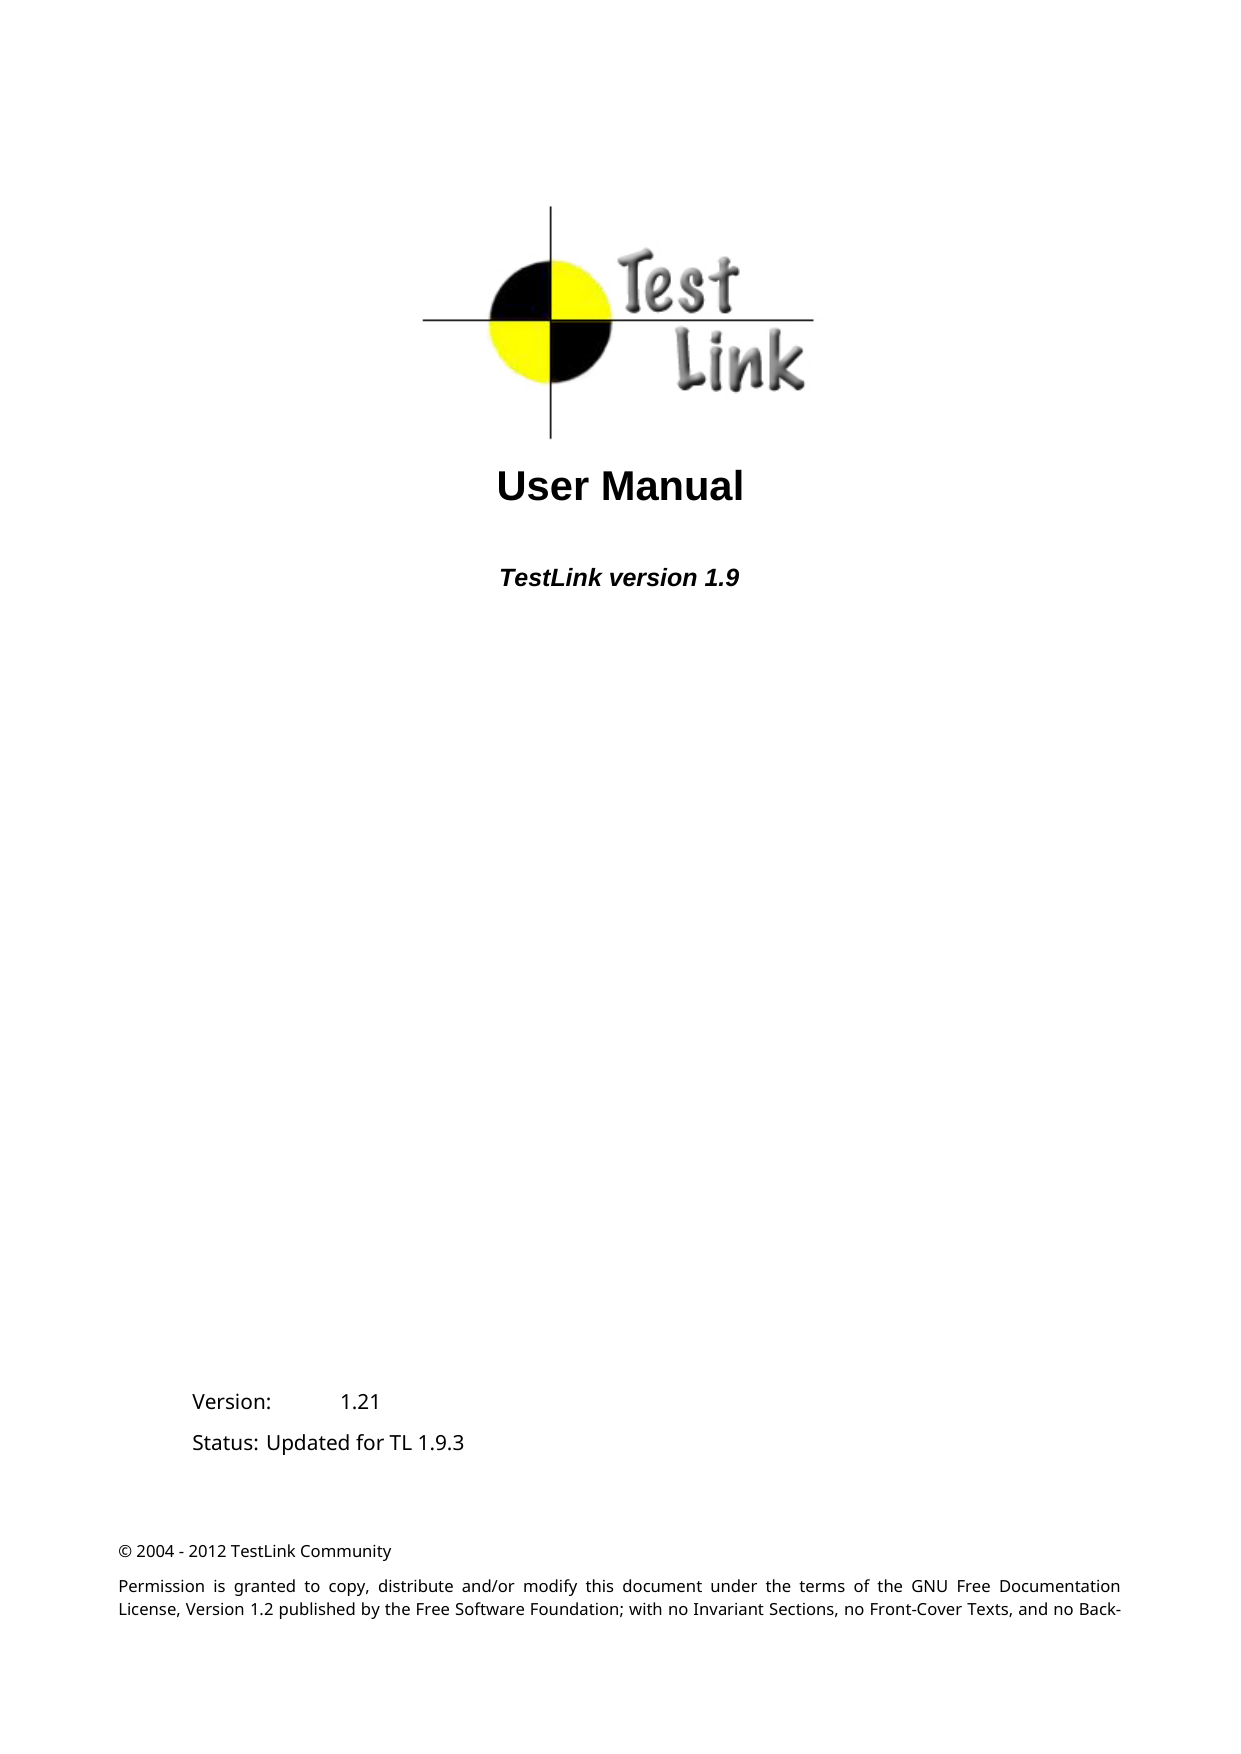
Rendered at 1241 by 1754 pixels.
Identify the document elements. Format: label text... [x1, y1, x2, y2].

title User Manual [118, 413, 1122, 510]
picture [398, 191, 842, 458]
text Permission is granted to copy, distribute and/or modify this document under the terms of the GNU Free Documentation License, Version 1.2 published by the Free Software Foundation; with no Invariant Sections, no Front-Cover Texts, and no Back- [118, 1574, 1122, 1620]
text © 2004 - 2012 TestLink Community [118, 1539, 1122, 1562]
subtitle TestLink version 1.9 [118, 564, 1122, 592]
text Status: Updated for TL 1.9.3 [118, 1428, 1122, 1456]
text Version: 1.21 [118, 1387, 1122, 1416]
